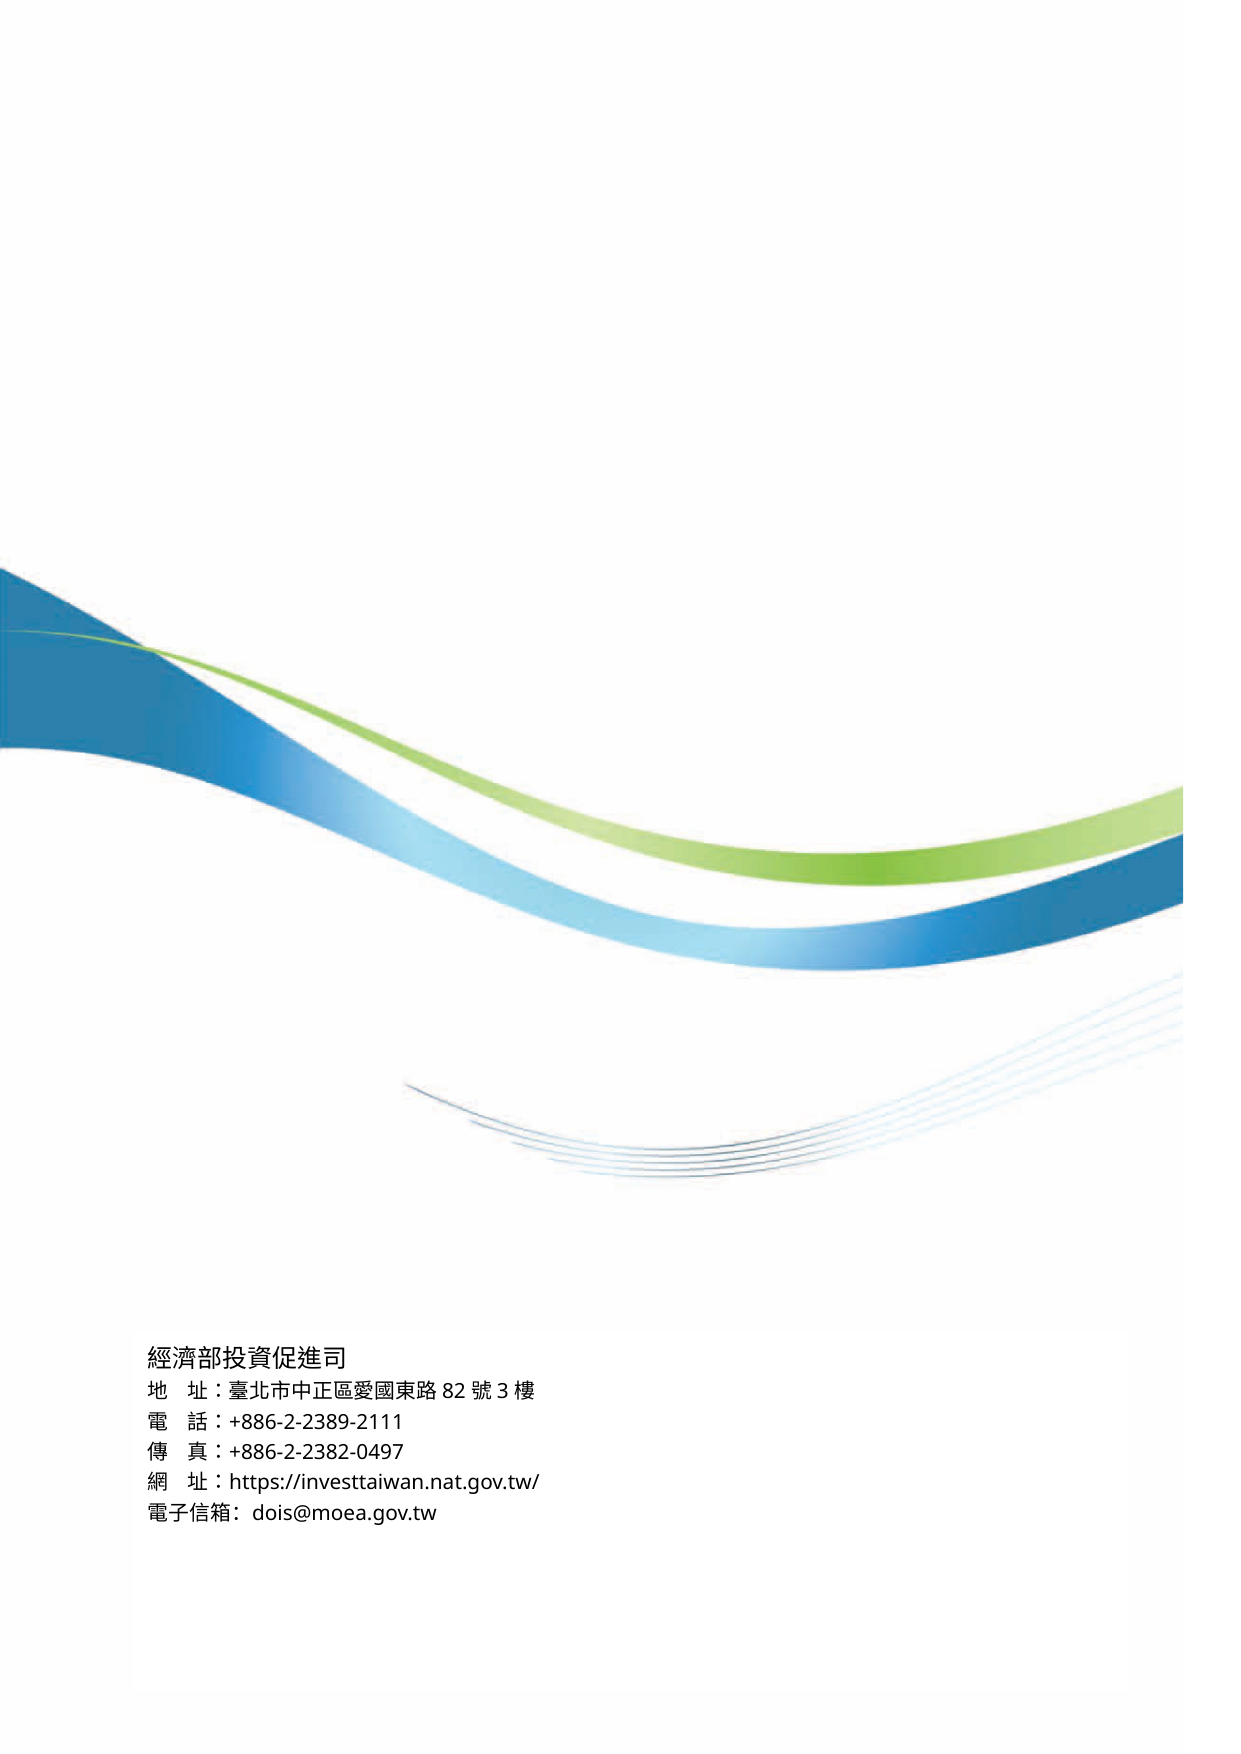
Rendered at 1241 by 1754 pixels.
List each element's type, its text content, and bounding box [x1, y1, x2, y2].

text 傳 真：+886-2-2382-0497 [148, 1435, 1113, 1466]
text 電 話：+886-2-2389-2111 [148, 1405, 1113, 1435]
text 網 址：https://investtaiwan.nat.gov.tw/ [148, 1466, 1113, 1496]
text 地 址：臺北市中正區愛國東路 82 號 3 樓 [148, 1374, 1113, 1405]
text 電子信箱：dois@moea.gov.tw [148, 1496, 1113, 1526]
text 經濟部投資促進司 [148, 1338, 1113, 1374]
